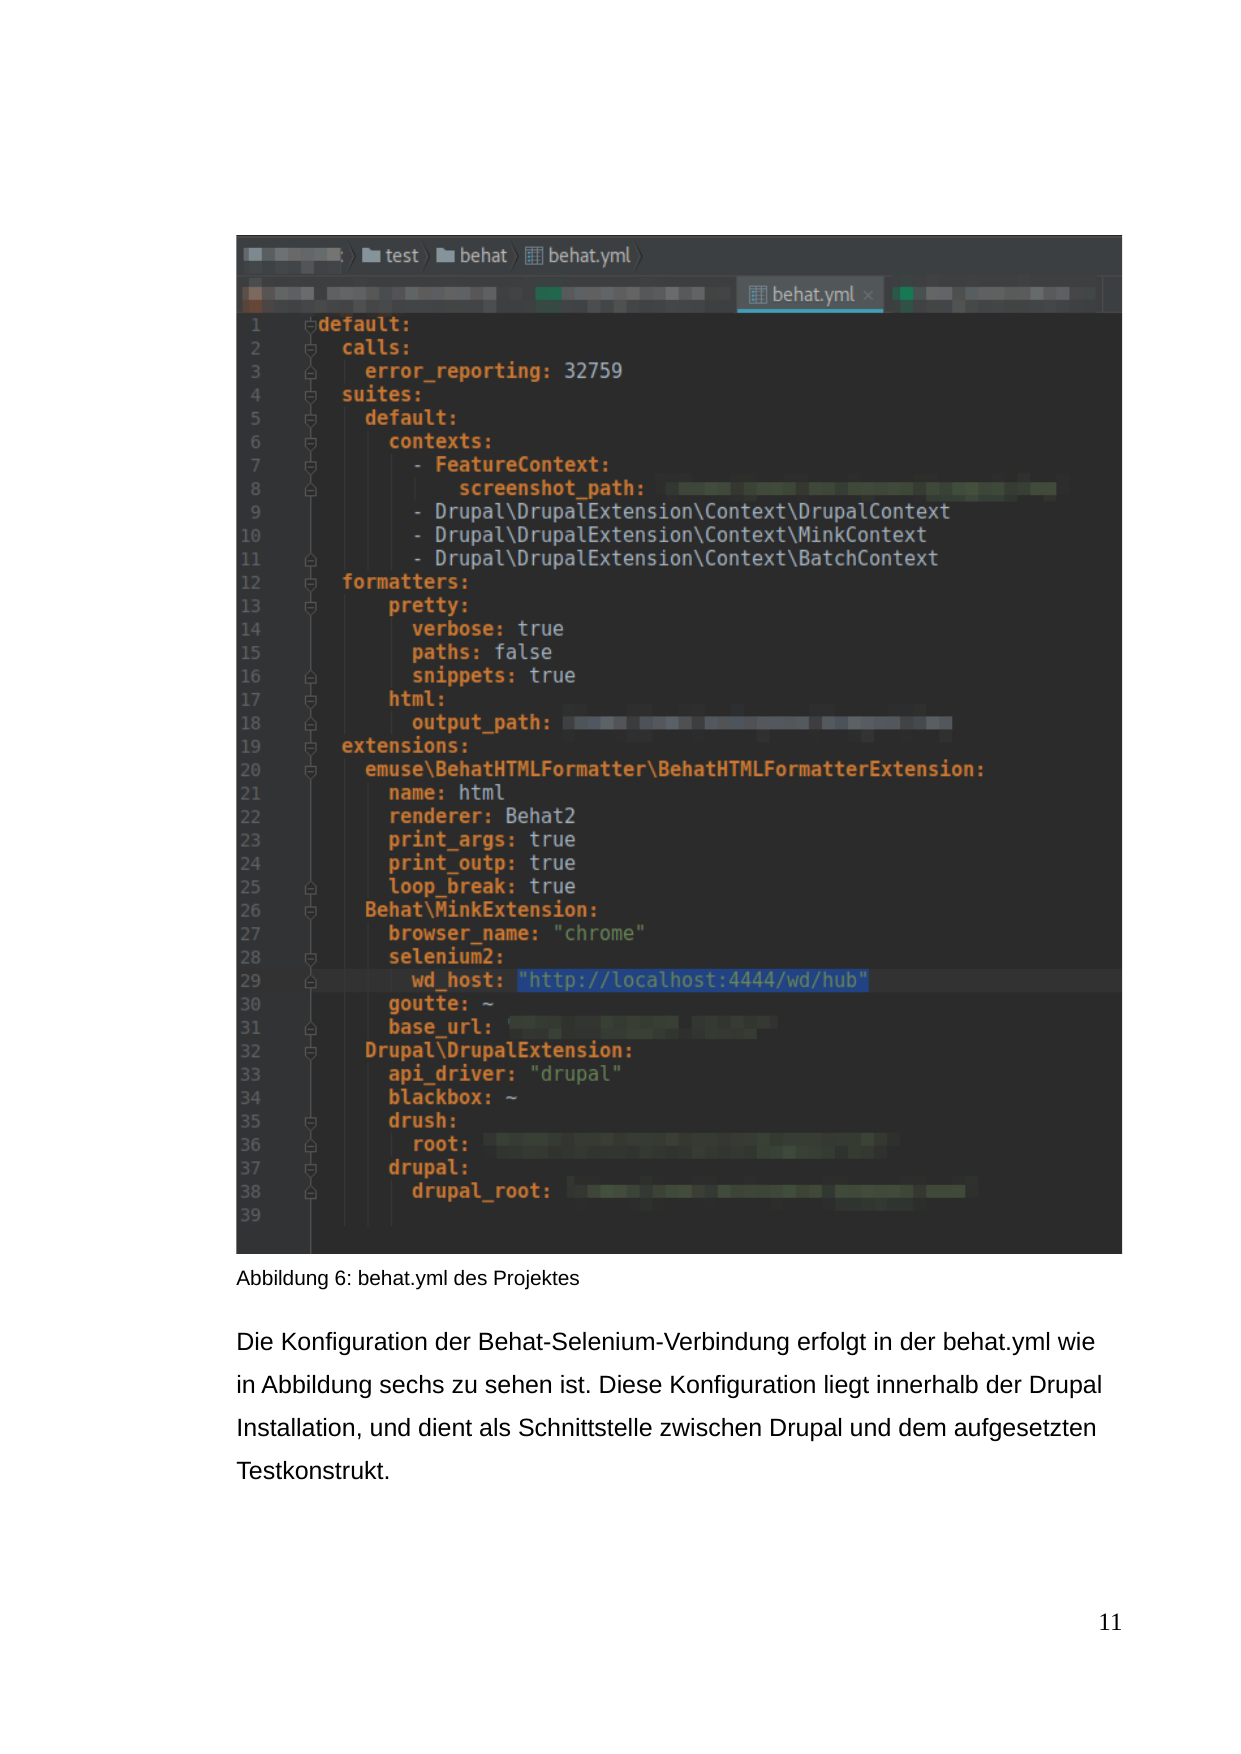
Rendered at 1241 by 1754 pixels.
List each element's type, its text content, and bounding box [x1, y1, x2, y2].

text Abbildung 6: behat.yml des Projektes [236, 1254, 1122, 1290]
text Die Konfiguration der Behat-Selenium-Verbindung erfolgt in der behat.yml wie in Abbildung sechs zu sehen ist. Diese Konfiguration liegt innerhalb der Drupal Installation, und dient als Schnittstelle zwischen Drupal und dem aufgesetzten Testkonstrukt. [236, 1327, 1122, 1485]
picture [236, 235, 1123, 1254]
